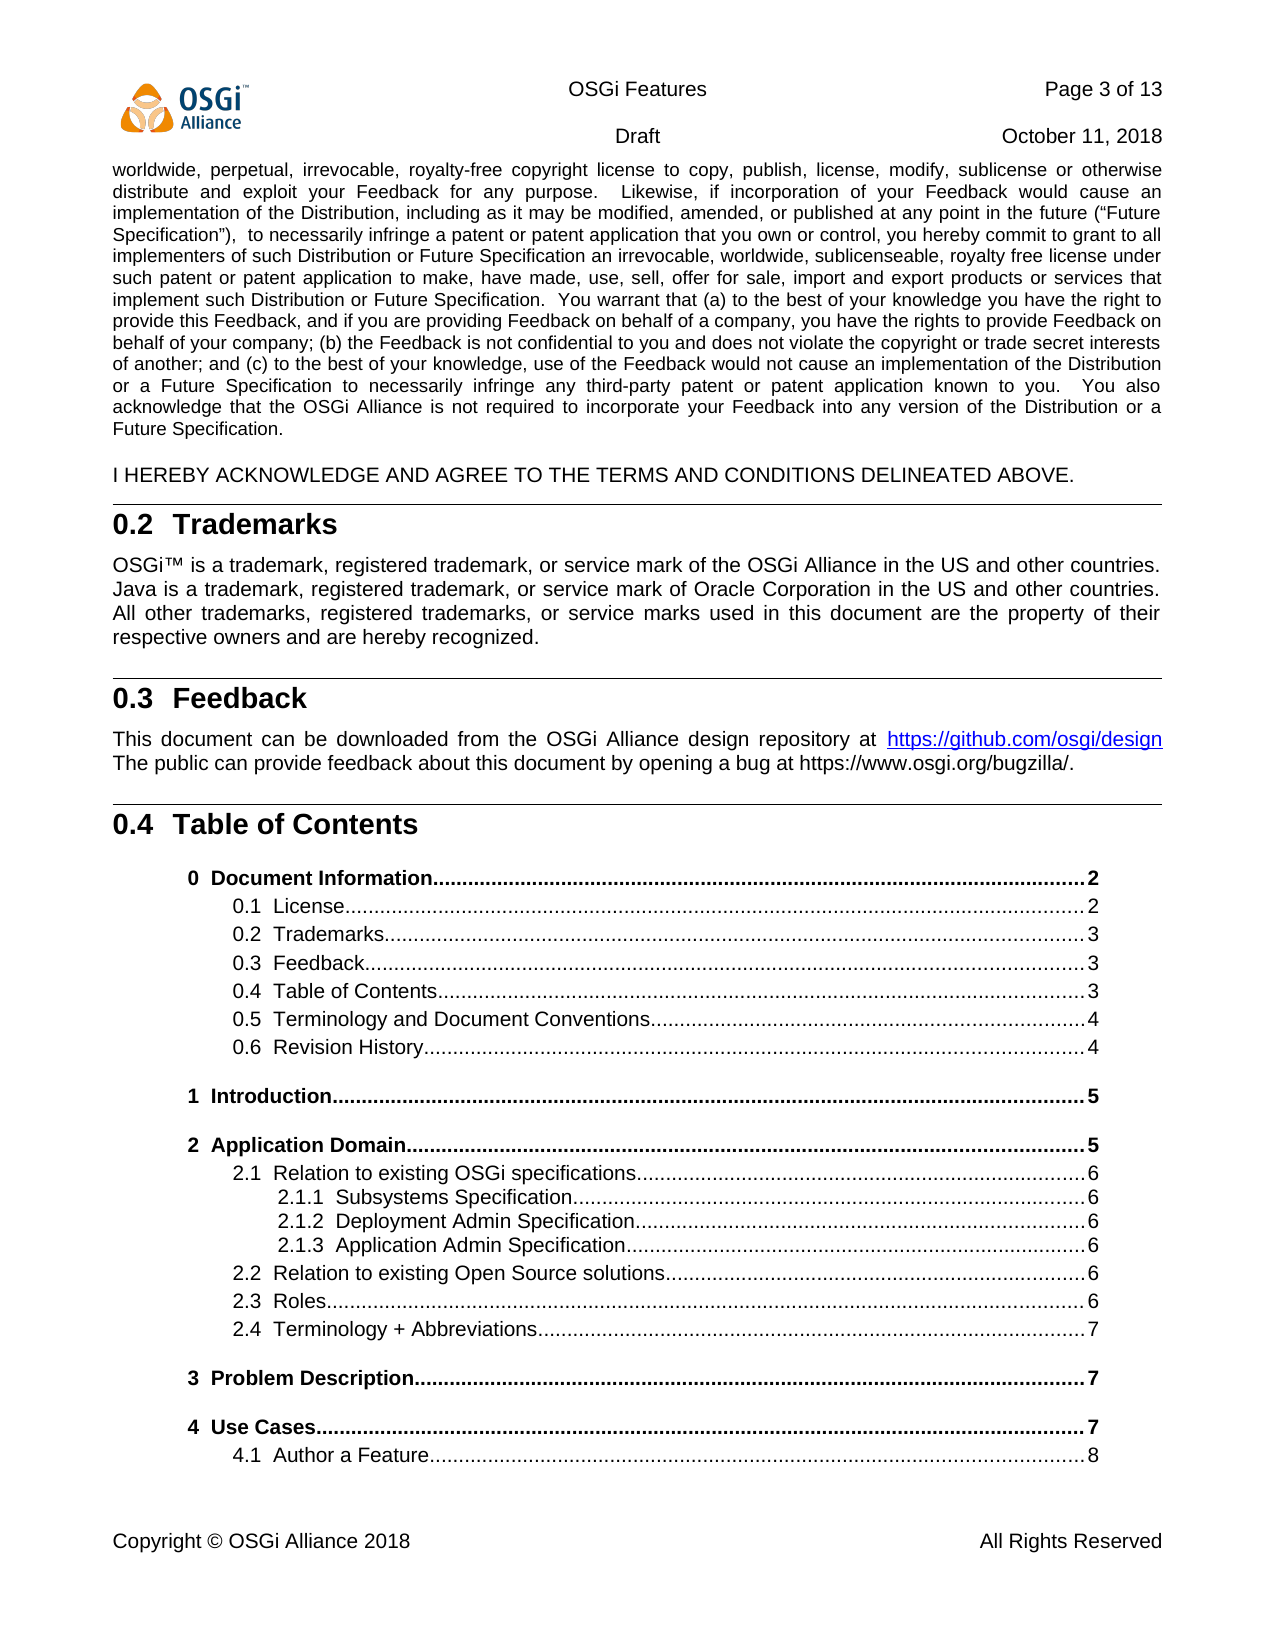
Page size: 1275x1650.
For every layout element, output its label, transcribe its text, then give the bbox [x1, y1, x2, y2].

text 3 Problem Description 7 [187, 1366, 1162, 1390]
text 2.1 Relation to existing OSGi specifications 6 [232, 1161, 1162, 1185]
text 2.1.2 Deployment Admin Specification 6 [277, 1209, 1162, 1233]
subtitle Table of Contents [112, 805, 1162, 841]
subtitle Feedback [112, 679, 1162, 715]
text OSGi™ is a trademark, registered trademark, or service mark of the OSGi Alliance in the US and other countries. Java is a trademark, registered trademark, or service mark of Oracle Corporation in the US and other countries. All other trademarks, registered trademarks, or service marks used in this document are the property of their respective owners and are hereby recognized. [112, 553, 1162, 649]
text 2.1.1 Subsystems Specification 6 [277, 1185, 1162, 1209]
text 1 Introduction 5 [187, 1084, 1162, 1108]
text I HEREBY ACKNOWLEDGE AND AGREE TO THE TERMS AND CONDITIONS DELINEATED ABOVE. [112, 463, 1162, 487]
text 2.2 Relation to existing Open Source solutions 6 [232, 1261, 1162, 1285]
text 0.1 License 2 [232, 894, 1162, 918]
text 0.4 Table of Contents 3 [232, 978, 1162, 1002]
text 2 Application Domain 5 [187, 1133, 1162, 1157]
text 0.5 Terminology and Document Conventions 4 [232, 1007, 1162, 1031]
text 0 Document Information 2 [187, 866, 1162, 890]
text 0.6 Revision History 4 [232, 1035, 1162, 1059]
text 0.3 Feedback 3 [232, 950, 1162, 974]
text 2.1.3 Application Admin Specification 6 [277, 1233, 1162, 1257]
text 4 Use Cases 7 [187, 1415, 1162, 1439]
text 2.4 Terminology + Abbreviations 7 [232, 1317, 1162, 1341]
subtitle Trademarks [112, 505, 1162, 541]
picture [113, 76, 257, 140]
text 0.2 Trademarks 3 [232, 922, 1162, 946]
text This document can be downloaded from the OSGi Alliance design repository at https://github.com/osgi/design The public can provide feedback about this document by opening a bug at https://www.osgi.org/bugzilla/. [112, 727, 1162, 775]
text worldwide, perpetual, irrevocable, royalty-free copyright license to copy, publish, license, modify, sublicense or otherwise distribute and exploit your Feedback for any purpose. Likewise, if incorporation of your Feedback would cause an implementation of the Distribution, including as it may be modified, amended, or published at any point in the future (“Future Specification”), to necessarily infringe a patent or patent application that you own or control, you hereby commit to grant to all implementers of such Distribution or Future Specification an irrevocable, worldwide, sublicenseable, royalty free license under such patent or patent application to make, have made, use, sell, offer for sale, import and export products or services that implement such Distribution or Future Specification. You warrant that (a) to the best of your knowledge you have the right to provide this Feedback, and if you are providing Feedback on behalf of a company, you have the rights to provide Feedback on behalf of your company; (b) the Feedback is not confidential to you and does not violate the copyright or trade secret interests of another; and (c) to the best of your knowledge, use of the Feedback would not cause an implementation of the Distribution or a Future Specification to necessarily infringe any third-party patent or patent application known to you. You also acknowledge that the OSGi Alliance is not required to incorporate your Feedback into any version of the Distribution or a Future Specification. [112, 159, 1162, 439]
text 4.1 Author a Feature 8 [232, 1443, 1162, 1467]
text 2.3 Roles 6 [232, 1289, 1162, 1313]
